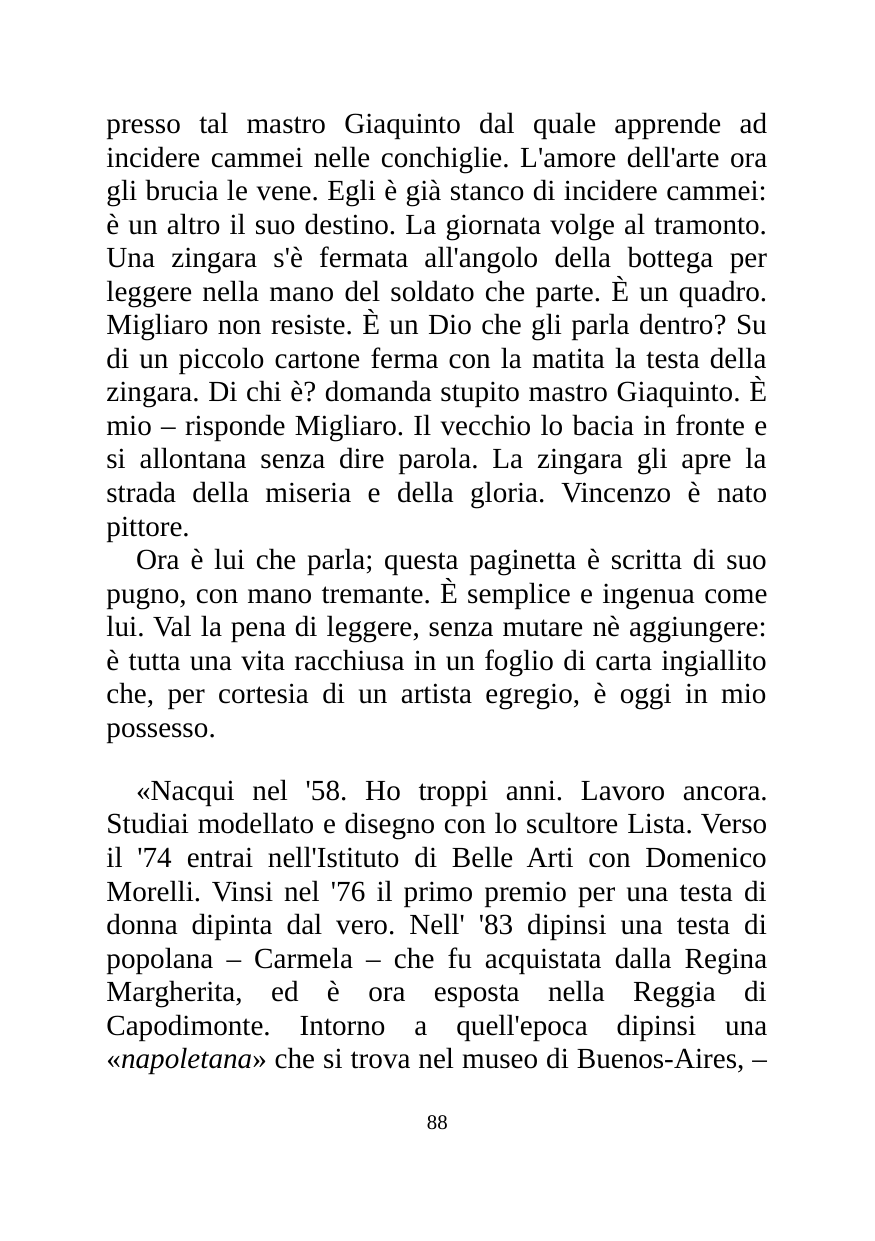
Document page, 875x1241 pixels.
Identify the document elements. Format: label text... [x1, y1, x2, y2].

text Ora è lui che parla; questa paginetta è scritta di suo pugno, con mano tremante. È semplice e ingenua come lui. Val la pena di leggere, senza mutare nè aggiungere: è tutta una vita racchiusa in un foglio di carta ingiallito che, per cortesia di un artista egregio, è oggi in mio possesso. [106, 542, 768, 743]
text «Nacqui nel '58. Ho troppi anni. Lavoro ancora. Studiai modellato e disegno con lo scultore Lista. Verso il '74 entrai nell'Istituto di Belle Arti con Domenico Morelli. Vinsi nel '76 il primo premio per una testa di donna dipinta dal vero. Nell' '83 dipinsi una testa di popolana – Carmela – che fu acquistata dalla Regina Margherita, ed è ora esposta nella Reggia di Capodimonte. Intorno a quell'epoca dipinsi una «napoletana» che si trova nel museo di Buenos-Aires, – [106, 773, 768, 1075]
text presso tal mastro Giaquinto dal quale apprende ad incidere cammei nelle conchiglie. L'amore dell'arte ora gli brucia le vene. Egli è già stanco di incidere cammei: è un altro il suo destino. La giornata volge al tramonto. Una zingara s'è fermata all'angolo della bottega per leggere nella mano del soldato che parte. È un quadro. Migliaro non resiste. È un Dio che gli parla dentro? Su di un piccolo cartone ferma con la matita la testa della zingara. Di chi è? domanda stupito mastro Giaquinto. È mio – risponde Migliaro. Il vecchio lo bacia in fronte e si allontana senza dire parola. La zingara gli apre la strada della miseria e della gloria. Vincenzo è nato pittore. [106, 106, 768, 542]
